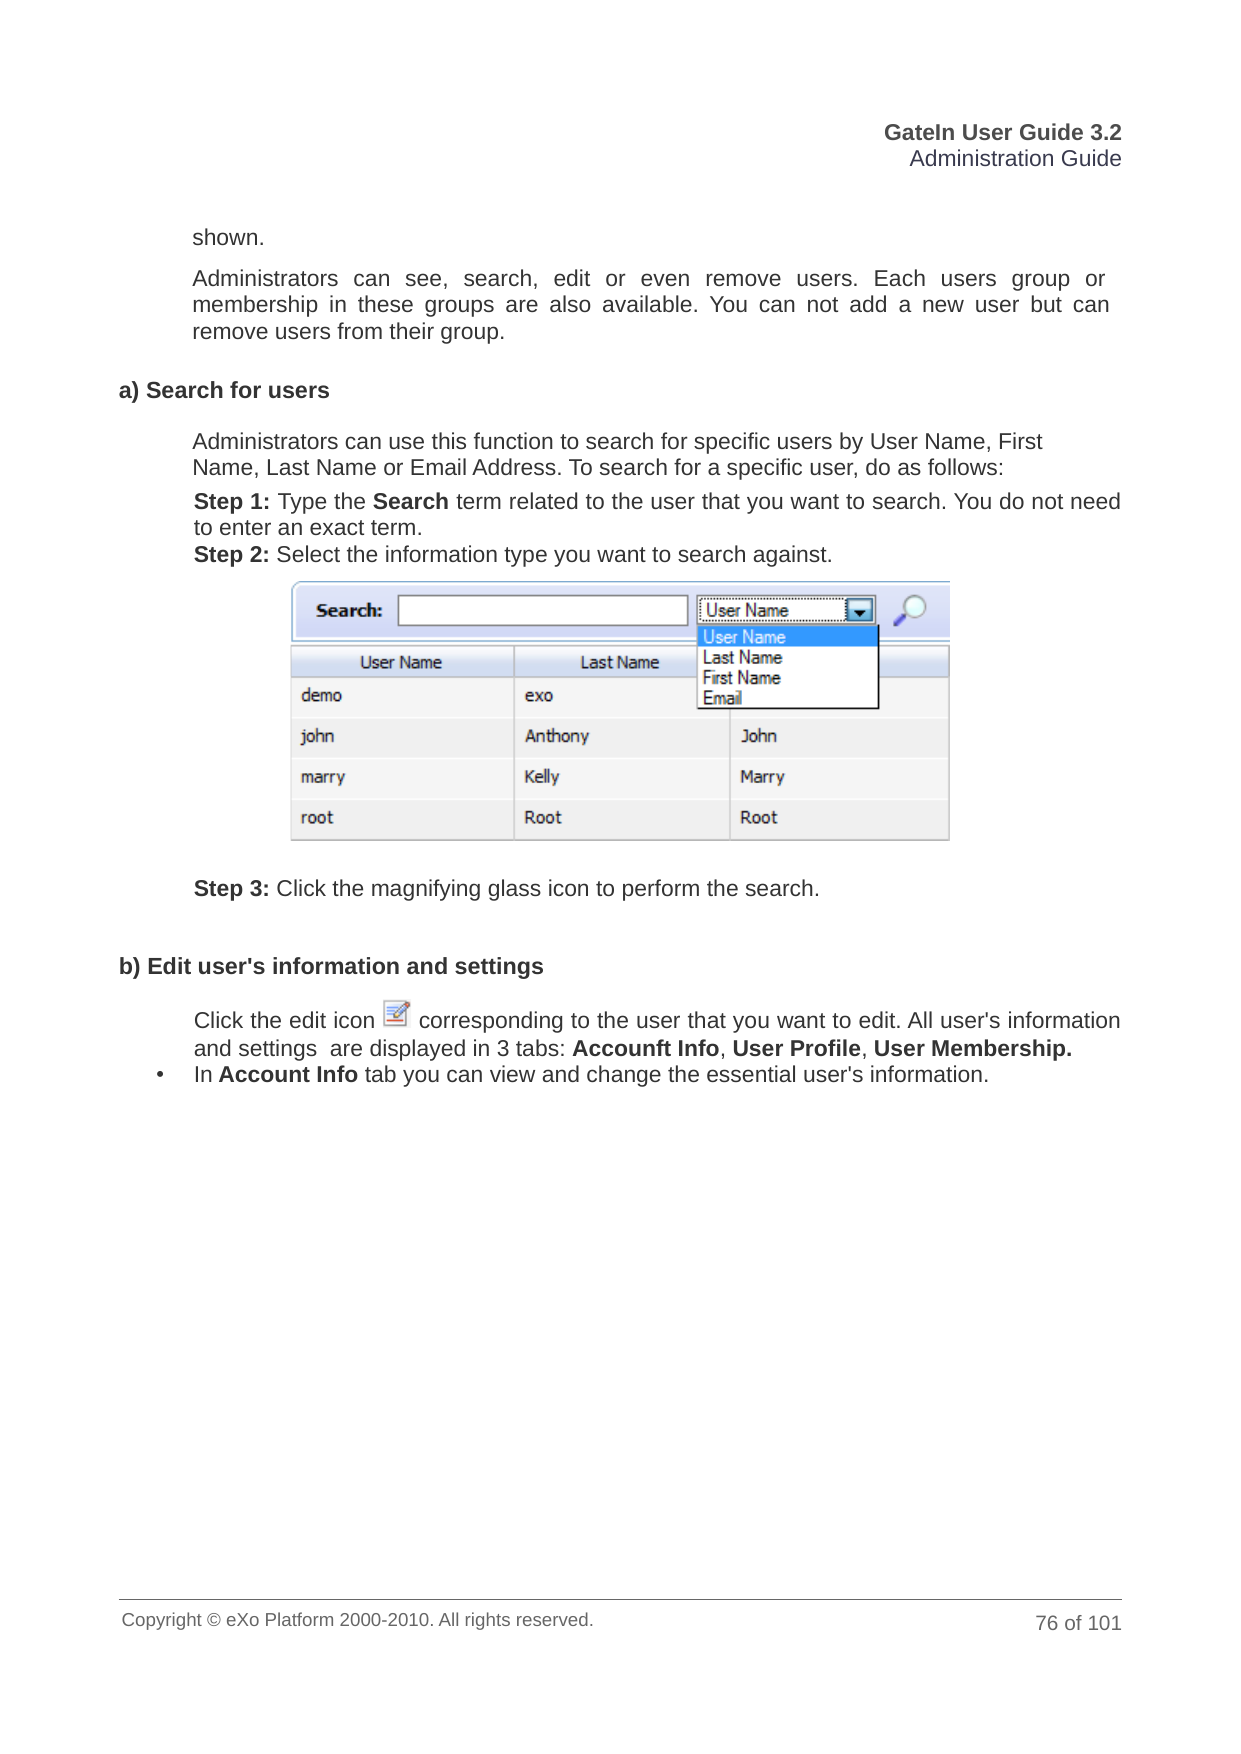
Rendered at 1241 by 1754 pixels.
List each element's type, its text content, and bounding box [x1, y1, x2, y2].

list In Account Info tab you can view and change the essential user's information. [156, 1061, 1122, 1088]
subtitle Search for users [118, 376, 1122, 403]
picture [382, 999, 412, 1028]
list Click the edit iconcorresponding to the user that you want to edit. All user's information and settings are displayed in 3 tabs: Accounft Info, User Profile, User Membership. [156, 992, 1122, 1061]
text Administrators can use this function to search for specific users by User Name, First Name, Last Name or Email Address. To search for a specific user, do as follows: [118, 428, 1122, 480]
list Step 3: Click the magnifying glass icon to perform the search. [156, 875, 1122, 901]
text shown. [192, 223, 1122, 250]
picture [290, 581, 950, 841]
text Administrators can see, search, edit or even remove users. Each users group or membership in these groups are also available. You can not add a new user but can remove users from their group. [118, 265, 1122, 344]
subtitle Edit user's information and settings [118, 952, 1122, 979]
list Step 2: Select the information type you want to search against. [156, 541, 1122, 567]
list Step 1: Type the Search term related to the user that you want to search. You do not need to enter an exact term. [156, 488, 1122, 541]
